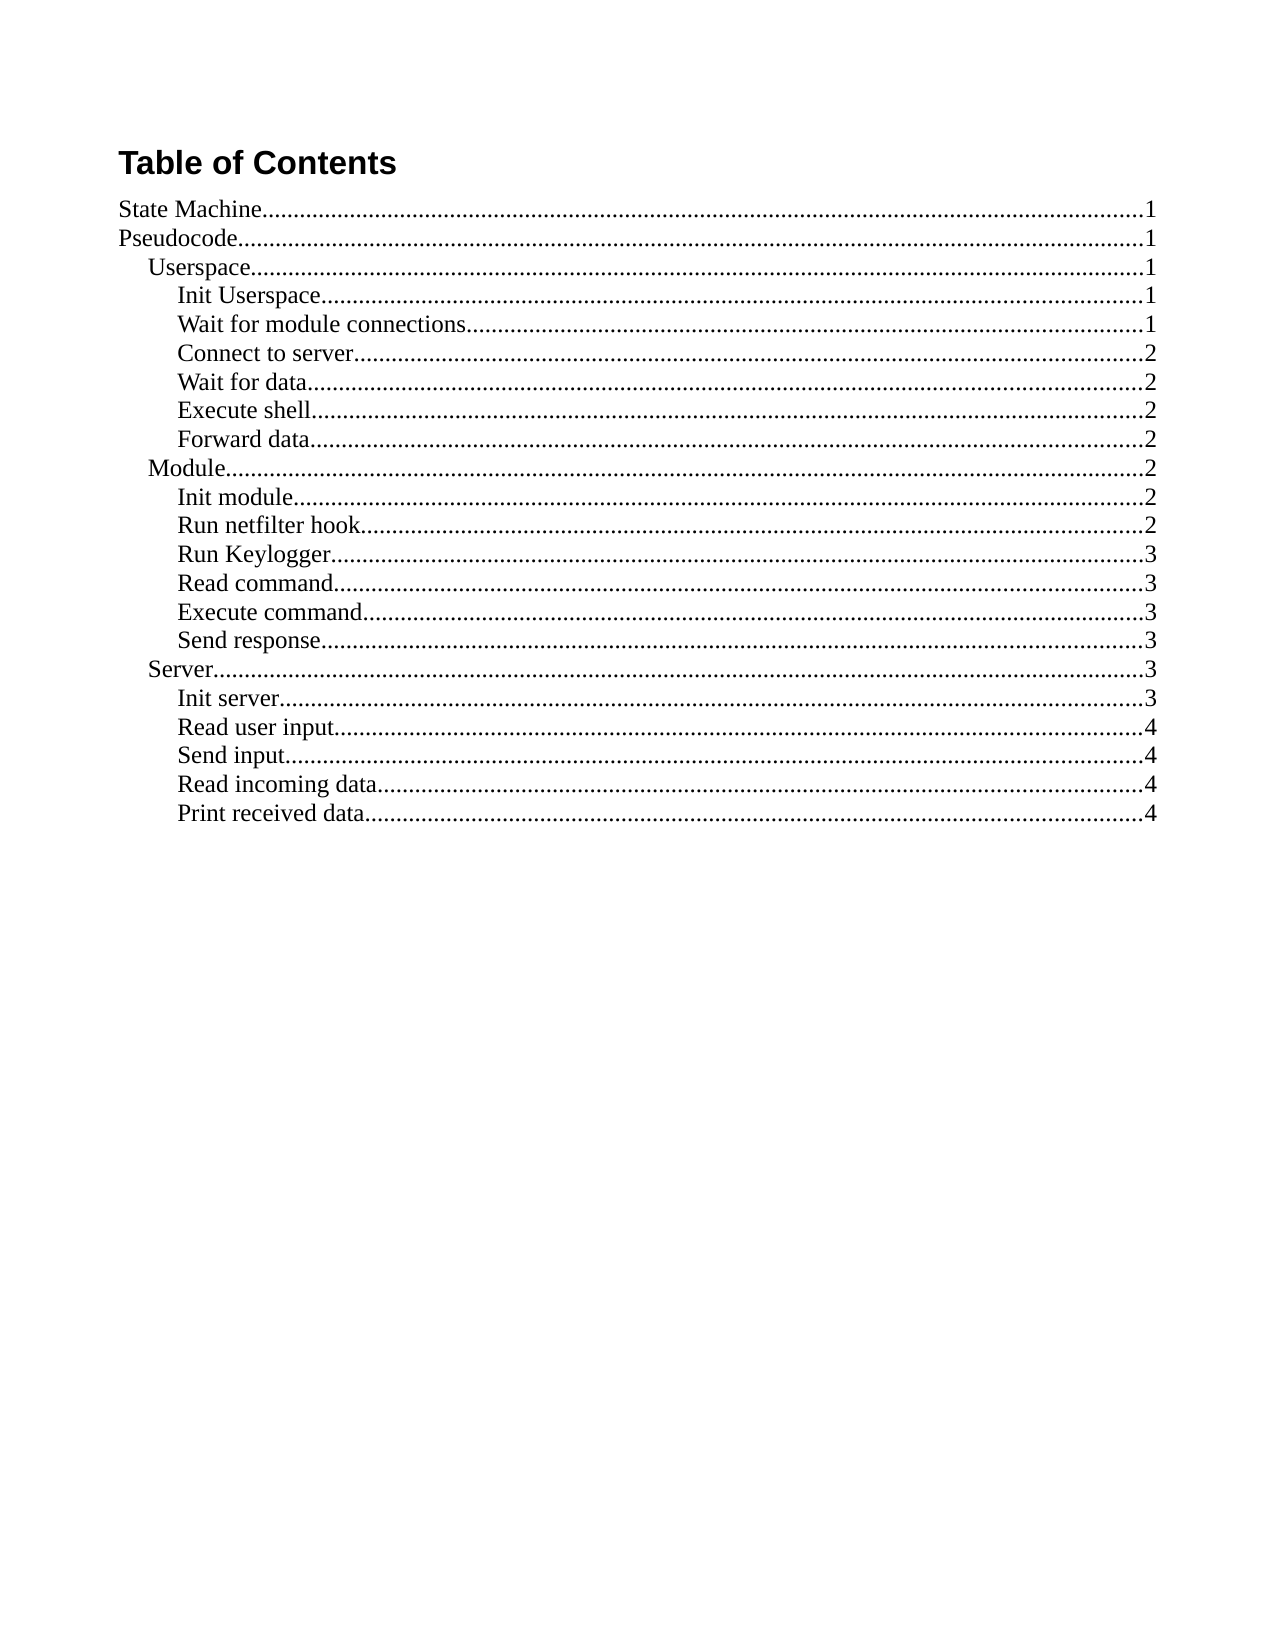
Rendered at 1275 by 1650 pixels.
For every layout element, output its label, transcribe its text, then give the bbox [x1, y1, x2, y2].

text Run Keylogger 3 [177, 539, 1157, 568]
text Read user input 4 [177, 712, 1157, 740]
subtitle Table of Contents [118, 143, 1157, 182]
text Send input 4 [177, 740, 1157, 769]
text Execute command 3 [177, 597, 1157, 625]
text Read command 3 [177, 568, 1157, 597]
text Read incoming data 4 [177, 769, 1157, 798]
text Wait for module connections 1 [177, 309, 1157, 338]
text Forward data 2 [177, 424, 1157, 453]
text Module 2 [148, 453, 1157, 482]
text Connect to server 2 [177, 338, 1157, 367]
text Wait for data 2 [177, 367, 1157, 395]
text Run netfilter hook 2 [177, 510, 1157, 539]
text State Machine 1 [118, 194, 1157, 223]
text Execute shell 2 [177, 395, 1157, 424]
text Print received data 4 [177, 798, 1157, 827]
text Init server 3 [177, 683, 1157, 712]
text Userspace 1 [148, 252, 1157, 280]
text Server 3 [148, 654, 1157, 683]
text Send response 3 [177, 625, 1157, 654]
text Pseudocode 1 [118, 223, 1157, 252]
text Init module 2 [177, 482, 1157, 510]
text Init Userspace 1 [177, 280, 1157, 309]
